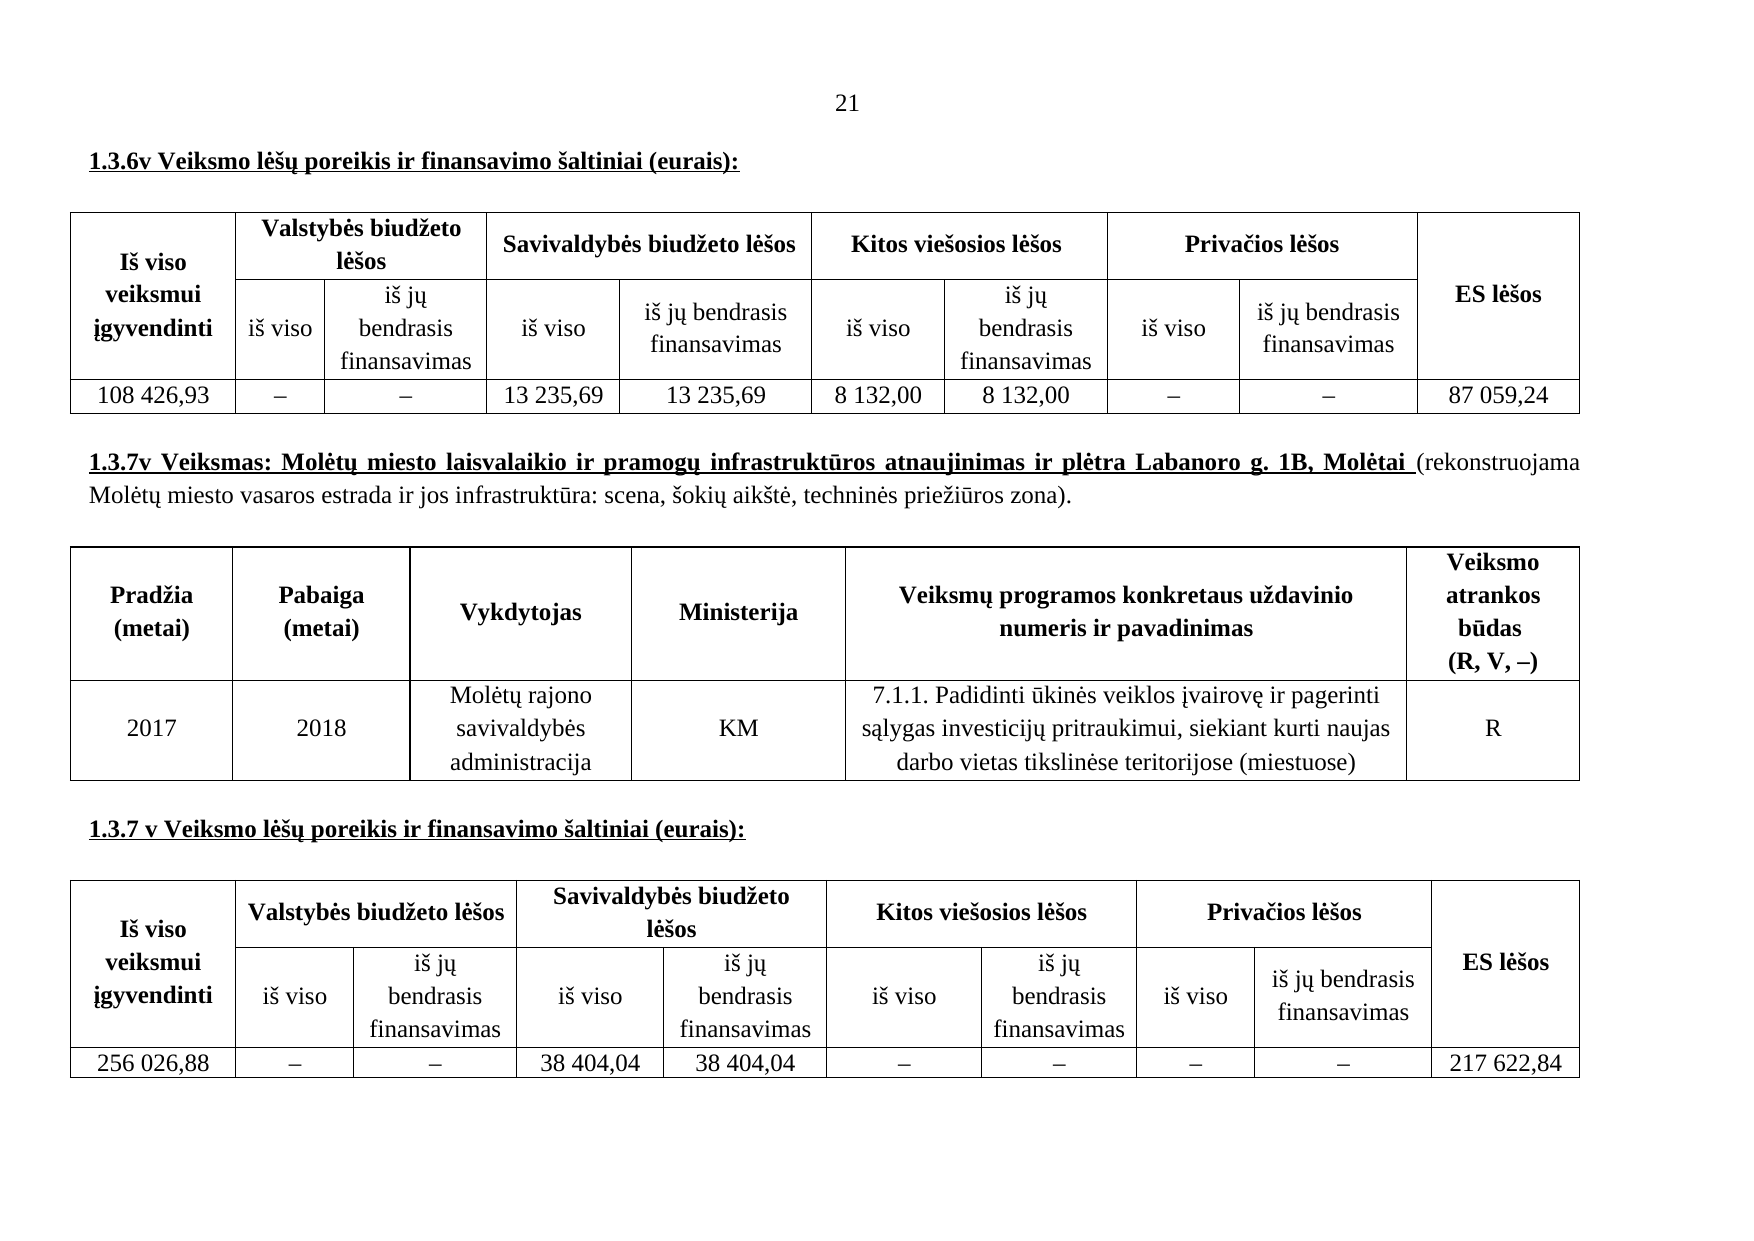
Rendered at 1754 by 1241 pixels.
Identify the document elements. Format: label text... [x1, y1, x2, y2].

table_header ES lėšos [1432, 881, 1579, 1047]
table_header ES lėšos [1418, 213, 1579, 379]
table_cell – [1137, 1048, 1254, 1077]
table_cell Molėtų rajono savivaldybės administracija [411, 681, 631, 779]
text 1.3.7 v Veiksmo lėšų poreikis ir finansavimo šaltiniai (eurais): [59, 814, 1636, 842]
table_header Privačios lėšos [1108, 213, 1417, 279]
table_cell – [1255, 1048, 1431, 1077]
table_cell 38 404,04 [517, 1048, 663, 1077]
text 1.3.6v Veiksmo lėšų poreikis ir finansavimo šaltiniai (eurais): [59, 146, 1636, 175]
table_header Ministerija [632, 548, 845, 679]
table_cell KM [632, 681, 845, 779]
table_cell 38 404,04 [664, 1048, 826, 1077]
table_header Vykdytojas [411, 548, 631, 679]
table_cell iš jų bendrasis finansavimas [1240, 280, 1417, 379]
table_cell 217 622,84 [1432, 1048, 1579, 1077]
table_cell iš jų bendrasis finansavimas [1255, 948, 1431, 1047]
table_header Veiksmų programos konkretaus uždavinio numeris ir pavadinimas [846, 548, 1406, 679]
table_cell iš viso [517, 948, 663, 1047]
table_cell 8 132,00 [945, 380, 1107, 413]
table_cell 13 235,69 [620, 380, 811, 413]
table_cell iš jų bendrasis finansavimas [325, 280, 486, 379]
table_cell – [1240, 380, 1417, 413]
table_cell iš jų bendrasis finansavimas [620, 280, 811, 379]
table_header Savivaldybės biudžeto lėšos [487, 213, 811, 279]
table_cell – [982, 1048, 1136, 1077]
table_cell R [1407, 681, 1579, 779]
table_cell 108 426,93 [71, 380, 235, 413]
table_header Veiksmo atrankos būdas (R, V, –) [1407, 548, 1579, 679]
table_header Kitos viešosios lėšos [827, 881, 1136, 947]
table_cell 13 235,69 [487, 380, 619, 413]
table_cell – [354, 1048, 516, 1077]
text 1.3.7v Veiksmas: Molėtų miesto laisvalaikio ir pramogų infrastruktūros atnaujinimas ir plėtra Labanoro g. 1B, Molėtai (rekonstruojama Molėtų miesto vasaros estrada ir jos infrastruktūra: scena, šokių aikštė, techninės priežiūros zona). [89, 447, 1580, 509]
table_cell iš viso [236, 280, 324, 379]
table_cell – [236, 380, 324, 413]
table_header Pradžia (metai) [71, 548, 232, 679]
table_cell iš jų bendrasis finansavimas [354, 948, 516, 1047]
table_cell – [236, 1048, 353, 1077]
table_cell iš viso [1137, 948, 1254, 1047]
table_header Kitos viešosios lėšos [812, 213, 1107, 279]
table_cell iš jų bendrasis finansavimas [945, 280, 1107, 379]
table_cell – [1108, 380, 1239, 413]
table_cell – [827, 1048, 981, 1077]
table_cell – [325, 380, 486, 413]
table_header Valstybės biudžeto lėšos [236, 213, 486, 279]
table_cell iš viso [487, 280, 619, 379]
table_header Privačios lėšos [1137, 881, 1431, 947]
table_header Iš viso veiksmui įgyvendinti [71, 213, 235, 379]
table_cell iš viso [1108, 280, 1239, 379]
table_cell 256 026,88 [71, 1048, 235, 1077]
table_cell iš jų bendrasis finansavimas [664, 948, 826, 1047]
table_cell iš viso [812, 280, 944, 379]
table_cell 2017 [71, 681, 232, 779]
table_header Iš viso veiksmui įgyvendinti [71, 881, 235, 1047]
table_cell iš jų bendrasis finansavimas [982, 948, 1136, 1047]
table_cell iš viso [827, 948, 981, 1047]
table_cell 87 059,24 [1418, 380, 1579, 413]
table_cell 8 132,00 [812, 380, 944, 413]
table_cell iš viso [236, 948, 353, 1047]
table_cell 2018 [233, 681, 409, 779]
table_header Pabaiga (metai) [233, 548, 409, 679]
table_header Savivaldybės biudžeto lėšos [517, 881, 826, 947]
table_cell 7.1.1. Padidinti ūkinės veiklos įvairovę ir pagerinti sąlygas investicijų pritraukimui, siekiant kurti naujas darbo vietas tikslinėse teritorijose (miestuose) [846, 681, 1406, 779]
table_header Valstybės biudžeto lėšos [236, 881, 516, 947]
